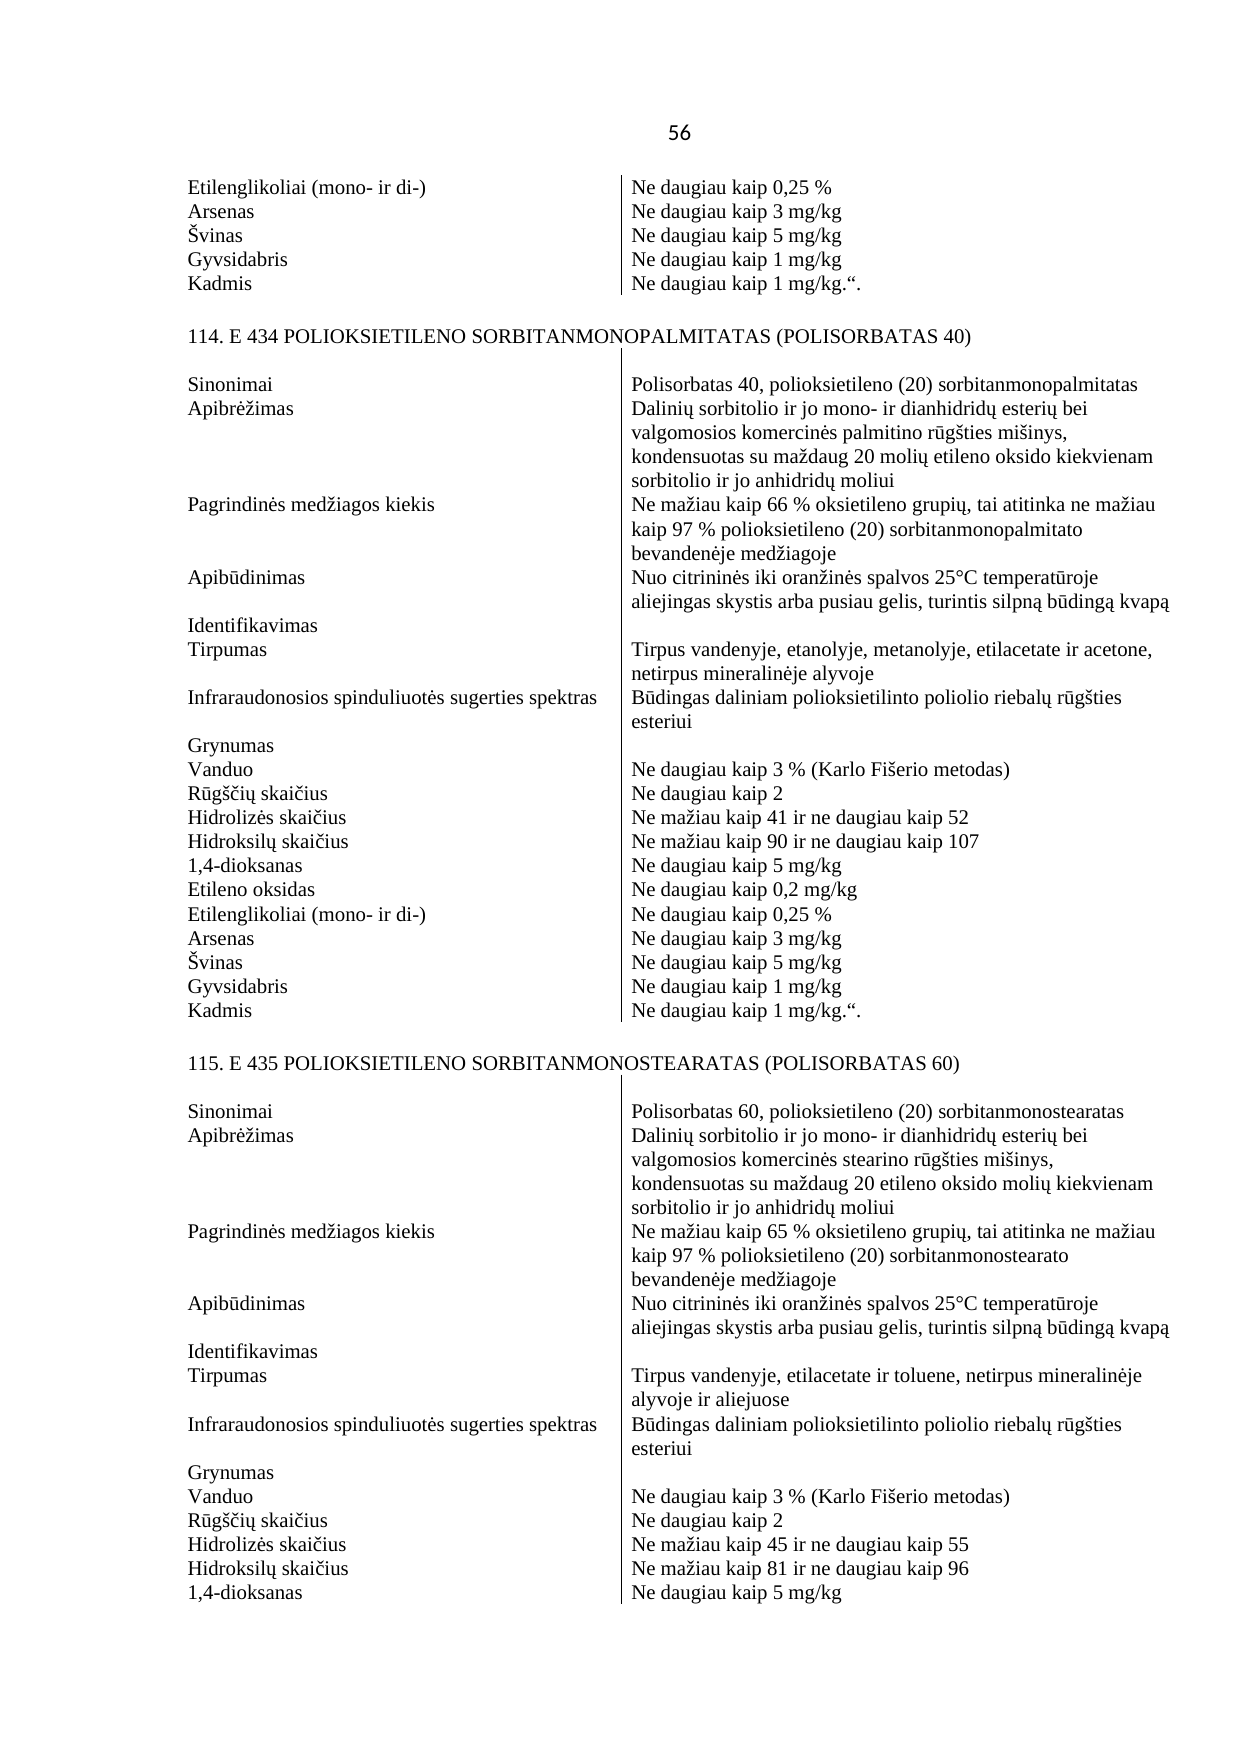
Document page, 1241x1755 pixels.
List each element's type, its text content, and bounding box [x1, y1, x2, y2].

table_cell Gyvsidabris [177, 247, 621, 271]
table_cell Gyvsidabris [177, 974, 621, 998]
table_cell Etilenglikoliai (mono- ir di-) [177, 901, 621, 926]
table_cell Ne daugiau kaip 0,25 % [622, 175, 1181, 199]
table_cell Hidrolizės skaičius [177, 1532, 621, 1556]
table_cell Tirpus vandenyje, etilacetate ir toluene, netirpus mineralinėje alyvoje ir aliejuose [622, 1363, 1181, 1411]
table_cell Ne daugiau kaip 5 mg/kg [622, 1580, 1181, 1604]
table_cell Hidrolizės skaičius [177, 805, 621, 829]
table_cell [622, 1075, 1181, 1099]
table_cell Apibrėžimas [177, 1123, 621, 1219]
table_cell Tirpumas [177, 637, 621, 685]
table_cell Dalinių sorbitolio ir jo mono- ir dianhidridų esterių bei valgomosios komercinės stearino rūgšties mišinys, kondensuotas su maždaug 20 etileno oksido molių kiekvienam sorbitolio ir jo anhidridų moliui [622, 1123, 1181, 1219]
table_cell Etilenglikoliai (mono- ir di-) [177, 175, 621, 199]
table_cell Ne daugiau kaip 5 mg/kg [622, 853, 1181, 877]
table_cell Sinonimai [177, 372, 621, 396]
table_cell Būdingas daliniam polioksietilinto poliolio riebalų rūgšties esteriui [622, 1411, 1181, 1459]
table_cell Apibūdinimas [177, 565, 621, 613]
table_cell Arsenas [177, 926, 621, 949]
table_cell Ne mažiau kaip 41 ir ne daugiau kaip 52 [622, 805, 1181, 829]
table_cell Ne daugiau kaip 2 [622, 781, 1181, 805]
table_cell Vanduo [177, 757, 621, 781]
table_cell Ne daugiau kaip 1 mg/kg [622, 247, 1181, 271]
table_cell Rūgščių skaičius [177, 1508, 621, 1532]
table_cell Švinas [177, 950, 621, 974]
table_cell Ne daugiau kaip 3 % (Karlo Fišerio metodas) [622, 1484, 1181, 1508]
table_cell Arsenas [177, 199, 621, 223]
table_cell 1,4-dioksanas [177, 1580, 621, 1604]
table_cell Nuo citrininės iki oranžinės spalvos 25°C temperatūroje aliejingas skystis arba pusiau gelis, turintis silpną būdingą kvapą [622, 565, 1181, 613]
table_cell Ne daugiau kaip 3 % (Karlo Fišerio metodas) [622, 757, 1181, 781]
table_cell Ne mažiau kaip 81 ir ne daugiau kaip 96 [622, 1556, 1181, 1580]
table_cell Ne daugiau kaip 0,2 mg/kg [622, 878, 1181, 901]
table_cell Infraraudonosios spinduliuotės sugerties spektras [177, 685, 621, 733]
table_cell Tirpus vandenyje, etanolyje, metanolyje, etilacetate ir acetone, netirpus mineralinėje alyvoje [622, 637, 1181, 685]
table_cell [622, 1460, 1181, 1484]
table_cell Pagrindinės medžiagos kiekis [177, 1219, 621, 1291]
table_cell Ne daugiau kaip 0,25 % [622, 901, 1181, 926]
table_cell [622, 733, 1181, 757]
table_cell Grynumas [177, 733, 621, 757]
table_cell Polisorbatas 60, polioksietileno (20) sorbitanmonostearatas [622, 1099, 1181, 1123]
table_cell [622, 1339, 1181, 1363]
table_cell Ne daugiau kaip 1 mg/kg.“. [622, 271, 1181, 295]
table_cell Polisorbatas 40, polioksietileno (20) sorbitanmonopalmitatas [622, 372, 1181, 396]
table_cell Ne daugiau kaip 1 mg/kg.“. [622, 998, 1181, 1022]
table_cell Ne daugiau kaip 5 mg/kg [622, 950, 1181, 974]
table_cell Identifikavimas [177, 1339, 621, 1363]
table_cell Ne mažiau kaip 45 ir ne daugiau kaip 55 [622, 1532, 1181, 1556]
table_header 114. E 434 POLIOKSIETILENO SORBITANMONOPALMITATAS (POLISORBATAS 40) [177, 324, 1181, 348]
table_cell Ne daugiau kaip 3 mg/kg [622, 199, 1181, 223]
table_cell Ne mažiau kaip 90 ir ne daugiau kaip 107 [622, 829, 1181, 853]
table_cell Kadmis [177, 271, 621, 295]
table_cell Ne daugiau kaip 3 mg/kg [622, 926, 1181, 949]
table_cell 1,4-dioksanas [177, 853, 621, 877]
table_cell [177, 348, 621, 372]
table_cell [622, 348, 1181, 372]
table_cell Ne daugiau kaip 1 mg/kg [622, 974, 1181, 998]
table_cell Ne daugiau kaip 5 mg/kg [622, 223, 1181, 247]
table_cell Hidroksilų skaičius [177, 1556, 621, 1580]
table_cell Identifikavimas [177, 613, 621, 637]
table_cell Etileno oksidas [177, 878, 621, 901]
table_cell Infraraudonosios spinduliuotės sugerties spektras [177, 1411, 621, 1459]
table_cell Nuo citrininės iki oranžinės spalvos 25°C temperatūroje aliejingas skystis arba pusiau gelis, turintis silpną būdingą kvapą [622, 1291, 1181, 1339]
table_cell Švinas [177, 223, 621, 247]
table_cell Rūgščių skaičius [177, 781, 621, 805]
table_cell Ne mažiau kaip 65 % oksietileno grupių, tai atitinka ne mažiau kaip 97 % polioksietileno (20) sorbitanmonostearato bevandenėje medžiagoje [622, 1219, 1181, 1291]
table_cell [177, 1075, 621, 1099]
table_header 115. E 435 POLIOKSIETILENO SORBITANMONOSTEARATAS (POLISORBATAS 60) [177, 1051, 1181, 1074]
table_cell Ne daugiau kaip 2 [622, 1508, 1181, 1532]
table_cell [622, 613, 1181, 637]
table_cell Ne mažiau kaip 66 % oksietileno grupių, tai atitinka ne mažiau kaip 97 % polioksietileno (20) sorbitanmonopalmitato bevandenėje medžiagoje [622, 493, 1181, 564]
table_cell Pagrindinės medžiagos kiekis [177, 493, 621, 564]
table_cell Tirpumas [177, 1363, 621, 1411]
table_cell Apibrėžimas [177, 396, 621, 492]
table_cell Sinonimai [177, 1099, 621, 1123]
table_cell Apibūdinimas [177, 1291, 621, 1339]
table_cell Būdingas daliniam polioksietilinto poliolio riebalų rūgšties esteriui [622, 685, 1181, 733]
table_cell Grynumas [177, 1460, 621, 1484]
table_cell Kadmis [177, 998, 621, 1022]
table_cell Vanduo [177, 1484, 621, 1508]
table_cell Hidroksilų skaičius [177, 829, 621, 853]
table_cell Dalinių sorbitolio ir jo mono- ir dianhidridų esterių bei valgomosios komercinės palmitino rūgšties mišinys, kondensuotas su maždaug 20 molių etileno oksido kiekvienam sorbitolio ir jo anhidridų moliui [622, 396, 1181, 492]
